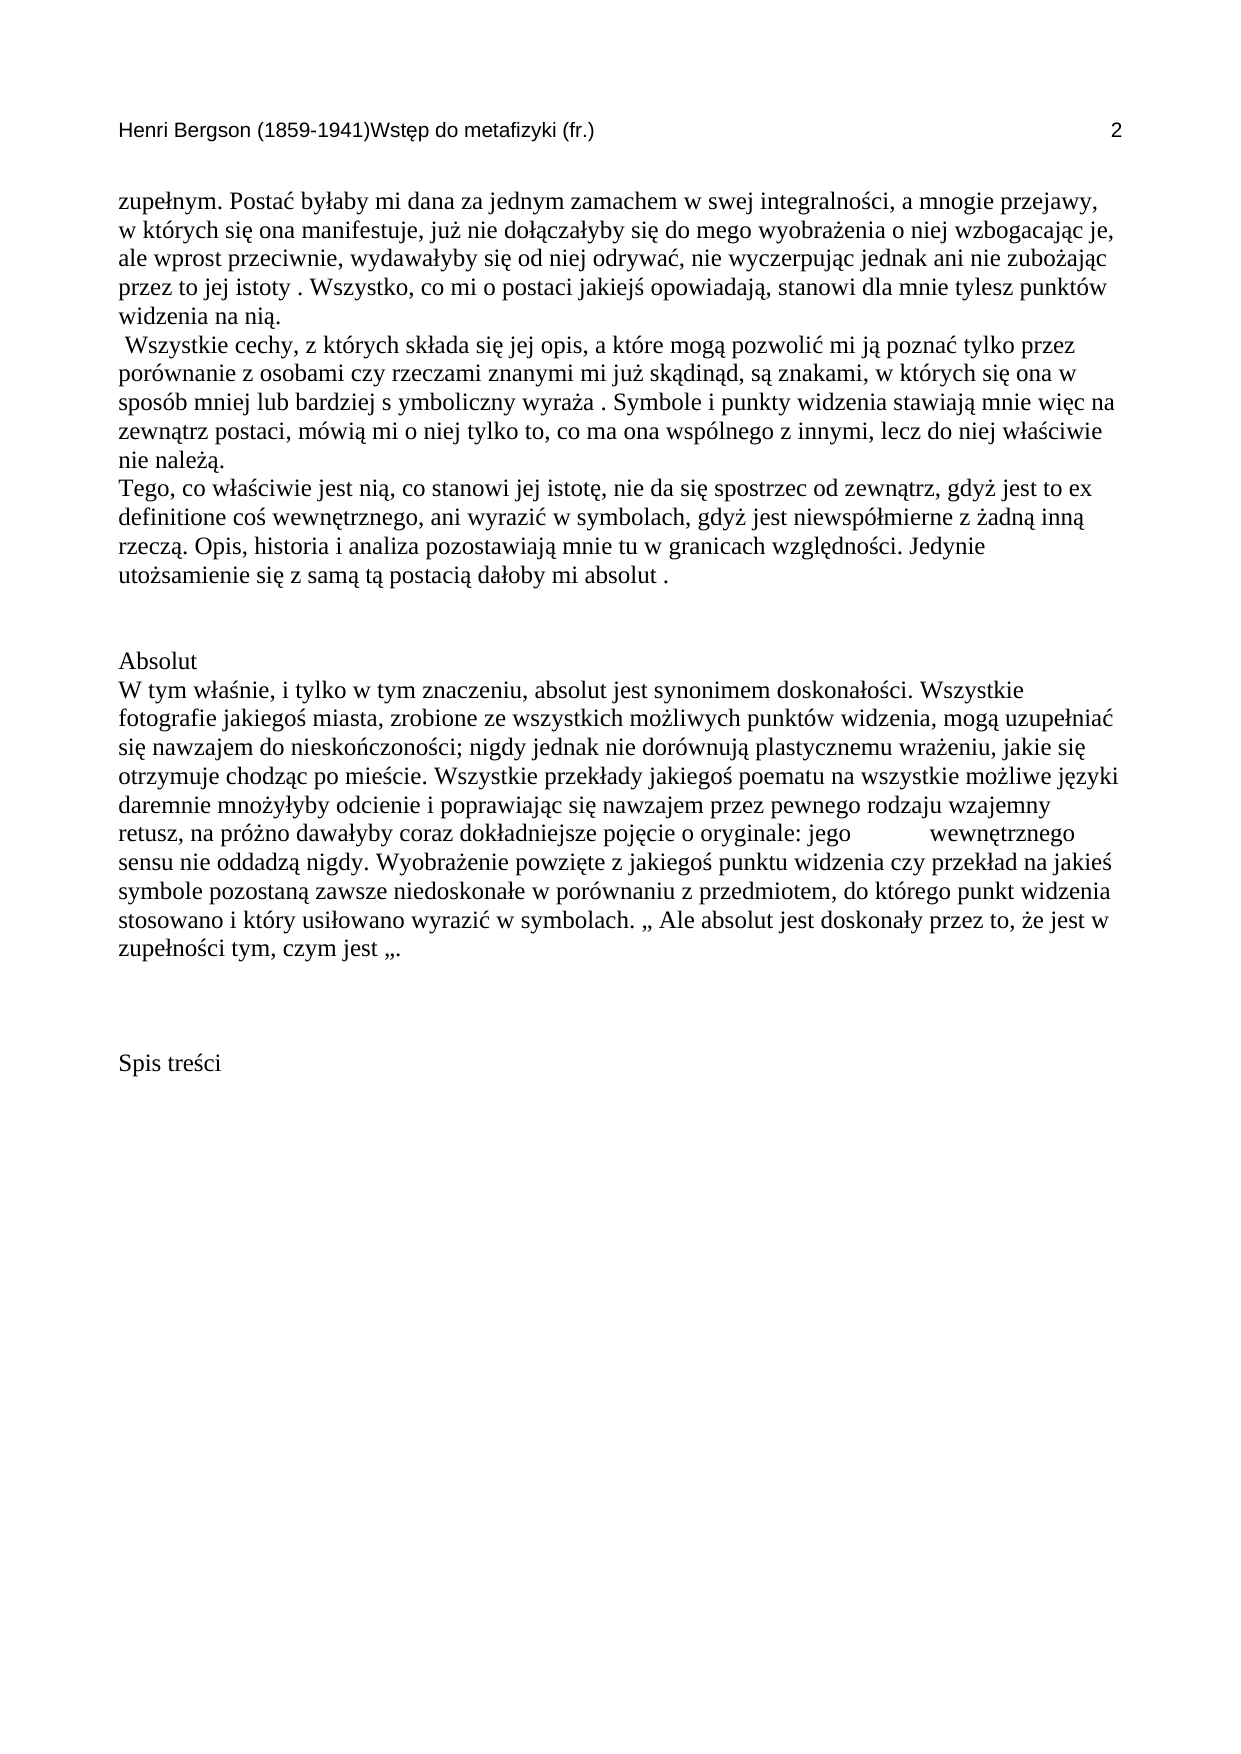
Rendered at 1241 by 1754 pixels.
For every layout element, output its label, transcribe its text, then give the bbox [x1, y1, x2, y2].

text W tym właśnie, i tylko w tym znaczeniu, absolut jest synonimem doskonałości. Wszystkie fotografie jakiegoś miasta, zrobione ze wszystkich możliwych punktów widzenia, mogą uzupełniać się nawzajem do nieskończoności; nigdy jednak nie dorównują plastycznemu wrażeniu, jakie się otrzymuje chodząc po mieście. Wszystkie przekłady jakiegoś poematu na wszystkie możliwe języki daremnie mnożyłyby odcienie i poprawiając się nawzajem przez pewnego rodzaju wzajemny retusz, na próżno dawałyby coraz dokładniejsze pojęcie o oryginale: jego wewnętrznego sensu nie oddadzą nigdy. Wyobrażenie powzięte z jakiegoś punktu widzenia czy przekład na jakieś symbole pozostaną zawsze niedoskonałe w porównaniu z przedmiotem, do którego punkt widzenia stosowano i który usiłowano wyrazić w symbolach. „ Ale absolut jest doskonały przez to, że jest w zupełności tym, czym jest „. [118, 675, 1122, 962]
text Absolut [118, 646, 1122, 675]
text Tego, co właściwie jest nią, co stanowi jej istotę, nie da się spostrzec od zewnątrz, gdyż jest to ex definitione coś wewnętrznego, ani wyrazić w symbolach, gdyż jest niewspółmierne z żadną inną rzeczą. Opis, historia i analiza pozostawiają mnie tu w granicach względności. Jedynie utożsamienie się z samą tą postacią dałoby mi absolut . [118, 473, 1122, 588]
text zupełnym. Postać byłaby mi dana za jednym zamachem w swej integralności, a mnogie przejawy, w których się ona manifestuje, już nie dołączałyby się do mego wyobrażenia o niej wzbogacając je, ale wprost przeciwnie, wydawałyby się od niej odrywać, nie wyczerpując jednak ani nie zubożając przez to jej istoty . Wszystko, co mi o postaci jakiejś opowiadają, stanowi dla mnie tylesz punktów widzenia na nią. [118, 186, 1122, 330]
text Wszystkie cechy, z których składa się jej opis, a które mogą pozwolić mi ją poznać tylko przez porównanie z osobami czy rzeczami znanymi mi już skądinąd, są znakami, w których się ona w sposób mniej lub bardziej s ymboliczny wyraża . Symbole i punkty widzenia stawiają mnie więc na zewnątrz postaci, mówią mi o niej tylko to, co ma ona wspólnego z innymi, lecz do niej właściwie nie należą. [118, 330, 1122, 473]
text Spis treści [118, 1048, 1122, 1077]
